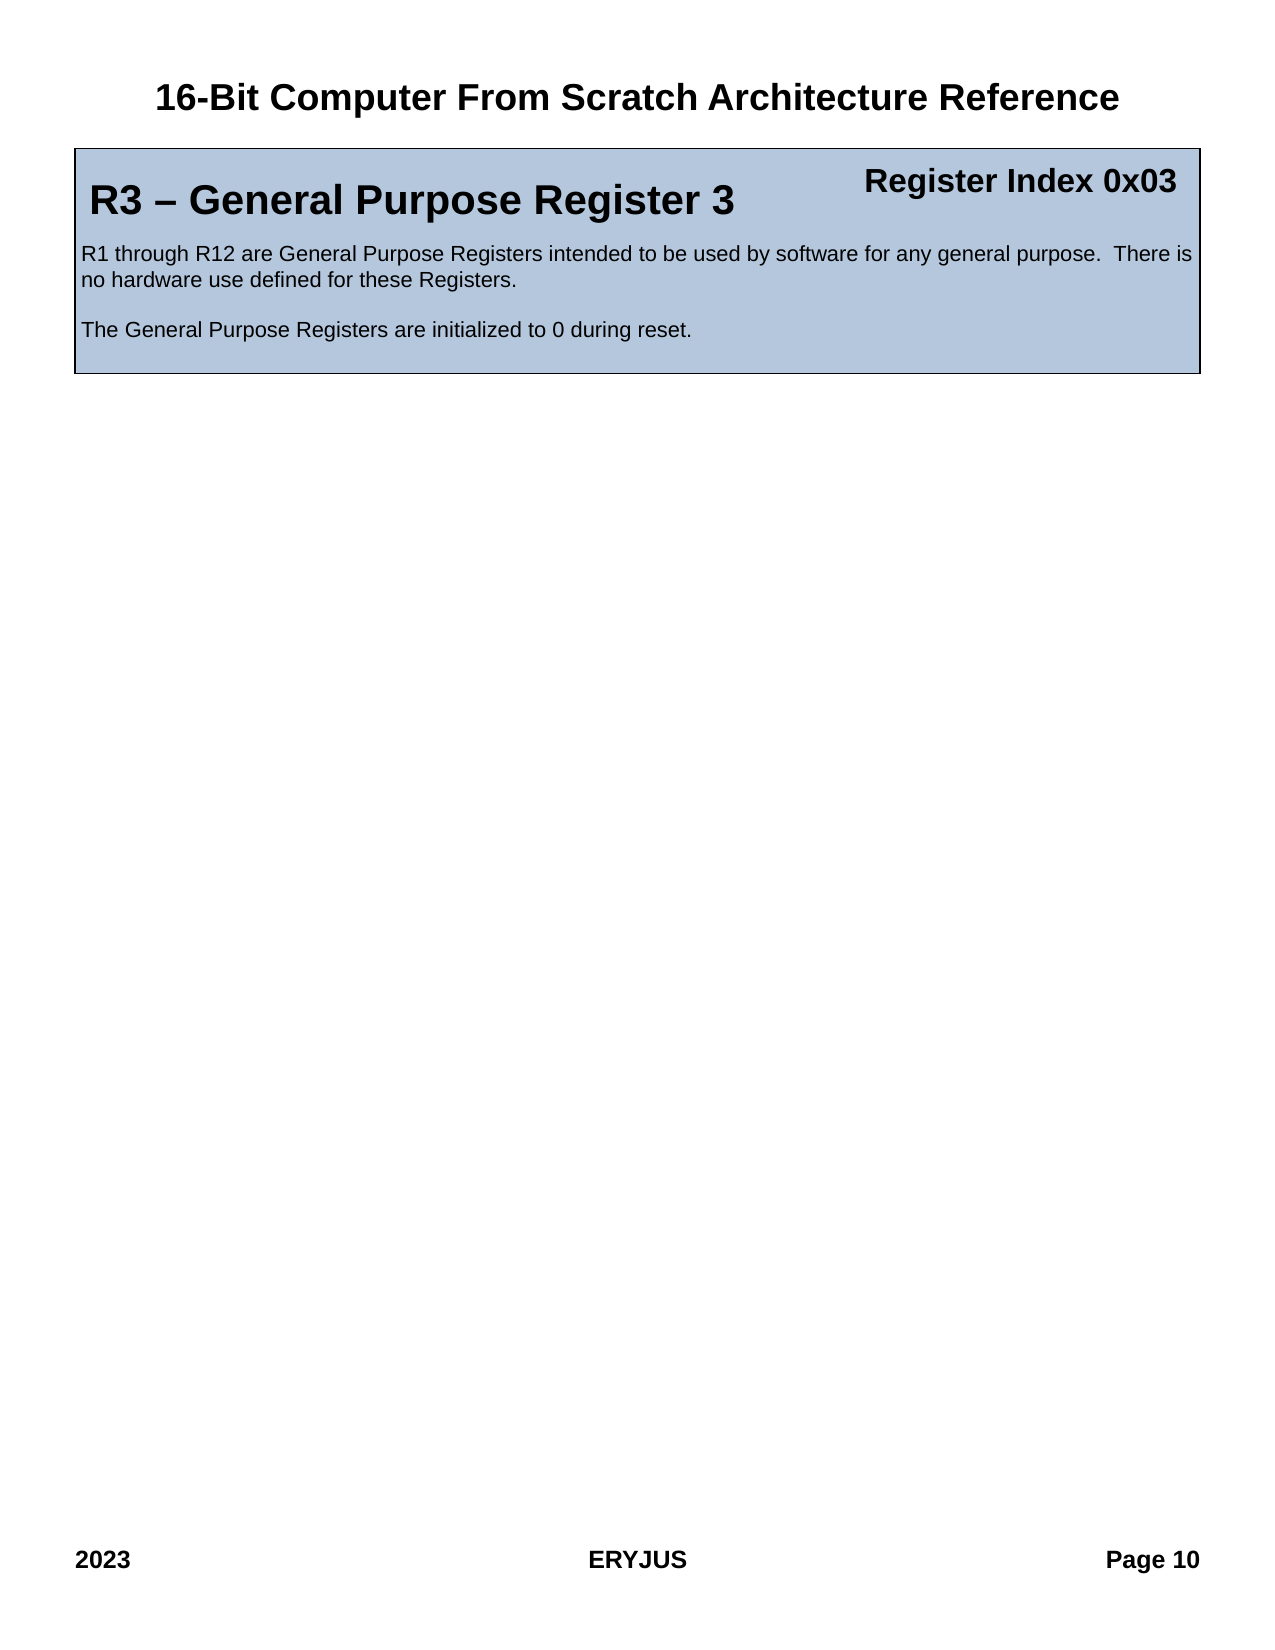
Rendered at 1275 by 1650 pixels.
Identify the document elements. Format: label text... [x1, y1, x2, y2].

table_header Register Index 0x03 [858, 155, 1194, 241]
table_header R3 – General Purpose Register 3 [83, 155, 858, 241]
table_header R1 through R12 are General Purpose Registers intended to be used by software for any general purpose. There is no hardware use defined for these Registers. The General Purpose Registers are initialized to 0 during reset. [76, 149, 1199, 373]
